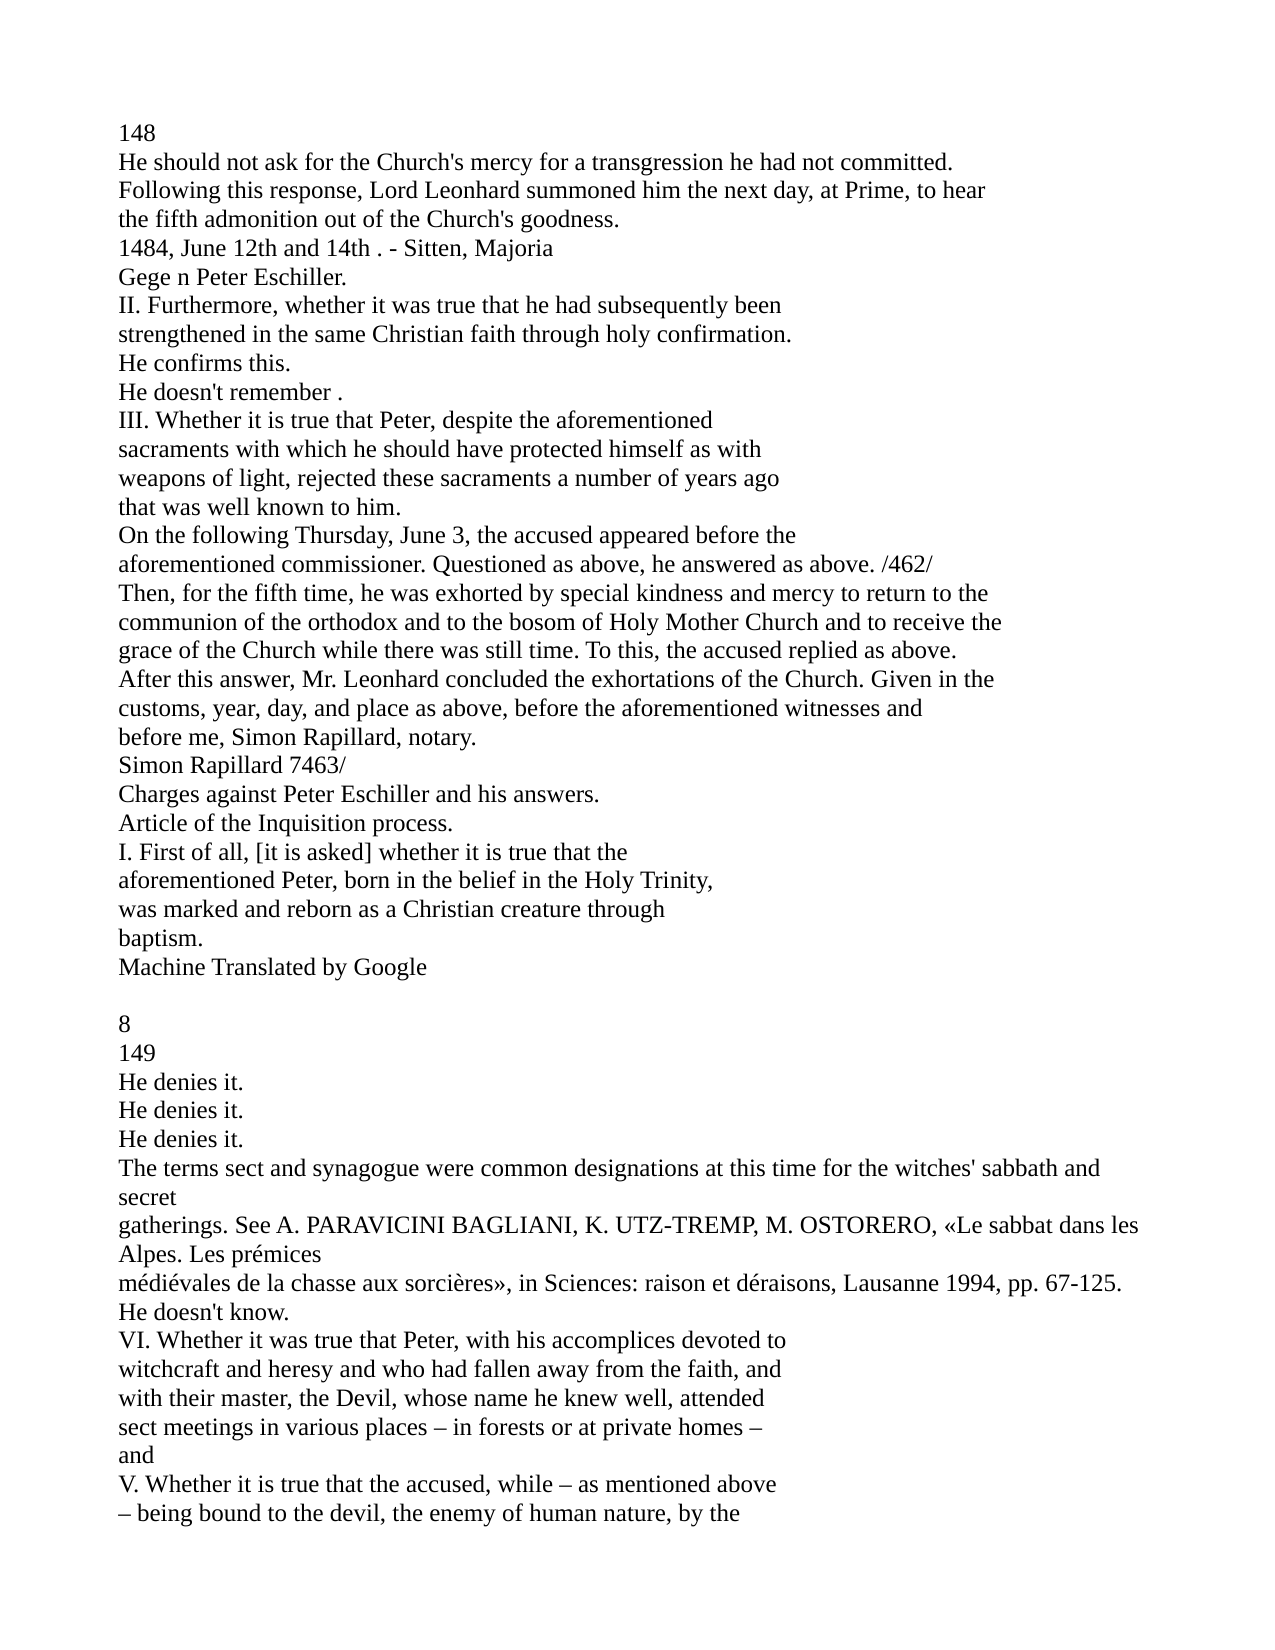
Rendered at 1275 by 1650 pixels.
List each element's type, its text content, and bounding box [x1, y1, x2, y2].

text before me, Simon Rapillard, notary. [118, 722, 1157, 751]
text communion of the orthodox and to the bosom of Holy Mother Church and to receive the [118, 607, 1157, 636]
text He denies it. [118, 1124, 1157, 1153]
text with their master, the Devil, whose name he knew well, attended [118, 1383, 1157, 1412]
text gatherings. See A. PARAVICINI BAGLIANI, K. UTZ-TREMP, M. OSTORERO, «Le sabbat dans les Alpes. Les prémices [118, 1211, 1157, 1268]
text baptism. [118, 923, 1157, 952]
text Machine Translated by Google [118, 952, 1157, 981]
text grace of the Church while there was still time. To this, the accused replied as above. [118, 636, 1157, 664]
text He denies it. [118, 1096, 1157, 1124]
text strengthened in the same Christian faith through holy confirmation. [118, 319, 1157, 348]
text VI. Whether it was true that Peter, with his accomplices devoted to [118, 1326, 1157, 1354]
text He should not ask for the Church's mercy for a transgression he had not committed. [118, 147, 1157, 176]
text médiévales de la chasse aux sorcières», in Sciences: raison et déraisons, Lausanne 1994, pp. 67-125. [118, 1268, 1157, 1297]
text The terms sect and synagogue were common designations at this time for the witches' sabbath and secret [118, 1153, 1157, 1211]
text and [118, 1441, 1157, 1469]
text He doesn't remember . [118, 377, 1157, 406]
text 148 [118, 118, 1157, 147]
text customs, year, day, and place as above, before the aforementioned witnesses and [118, 693, 1157, 722]
text that was well known to him. [118, 492, 1157, 521]
text was marked and reborn as a Christian creature through [118, 894, 1157, 923]
text aforementioned Peter, born in the belief in the Holy Trinity, [118, 866, 1157, 894]
text II. Furthermore, whether it was true that he had subsequently been [118, 291, 1157, 319]
text 8 [118, 1009, 1157, 1038]
text Then, for the fifth time, he was exhorted by special kindness and mercy to return to the [118, 578, 1157, 607]
text – being bound to the devil, the enemy of human nature, by the [118, 1498, 1157, 1527]
text Article of the Inquisition process. [118, 808, 1157, 837]
text V. Whether it is true that the accused, while – as mentioned above [118, 1469, 1157, 1498]
text He denies it. [118, 1067, 1157, 1096]
text Following this response, Lord Leonhard summoned him the next day, at Prime, to hear [118, 176, 1157, 204]
text On the following Thursday, June 3, the accused appeared before the [118, 521, 1157, 549]
text Simon Rapillard 7463/ [118, 751, 1157, 779]
text sect meetings in various places – in forests or at private homes – [118, 1412, 1157, 1441]
text Gege n Peter Eschiller. [118, 262, 1157, 291]
text Charges against Peter Eschiller and his answers. [118, 779, 1157, 808]
text He confirms this. [118, 348, 1157, 377]
text 149 [118, 1038, 1157, 1067]
text He doesn't know. [118, 1297, 1157, 1326]
text After this answer, Mr. Leonhard concluded the exhortations of the Church. Given in the [118, 664, 1157, 693]
text witchcraft and heresy and who had fallen away from the faith, and [118, 1354, 1157, 1383]
text 1484, June 12th and 14th . - Sitten, Majoria [118, 233, 1157, 262]
text sacraments with which he should have protected himself as with [118, 434, 1157, 463]
text aforementioned commissioner. Questioned as above, he answered as above. /462/ [118, 549, 1157, 578]
text weapons of light, rejected these sacraments a number of years ago [118, 463, 1157, 492]
text III. Whether it is true that Peter, despite the aforementioned [118, 406, 1157, 434]
text I. First of all, [it is asked] whether it is true that the [118, 837, 1157, 866]
text the fifth admonition out of the Church's goodness. [118, 204, 1157, 233]
